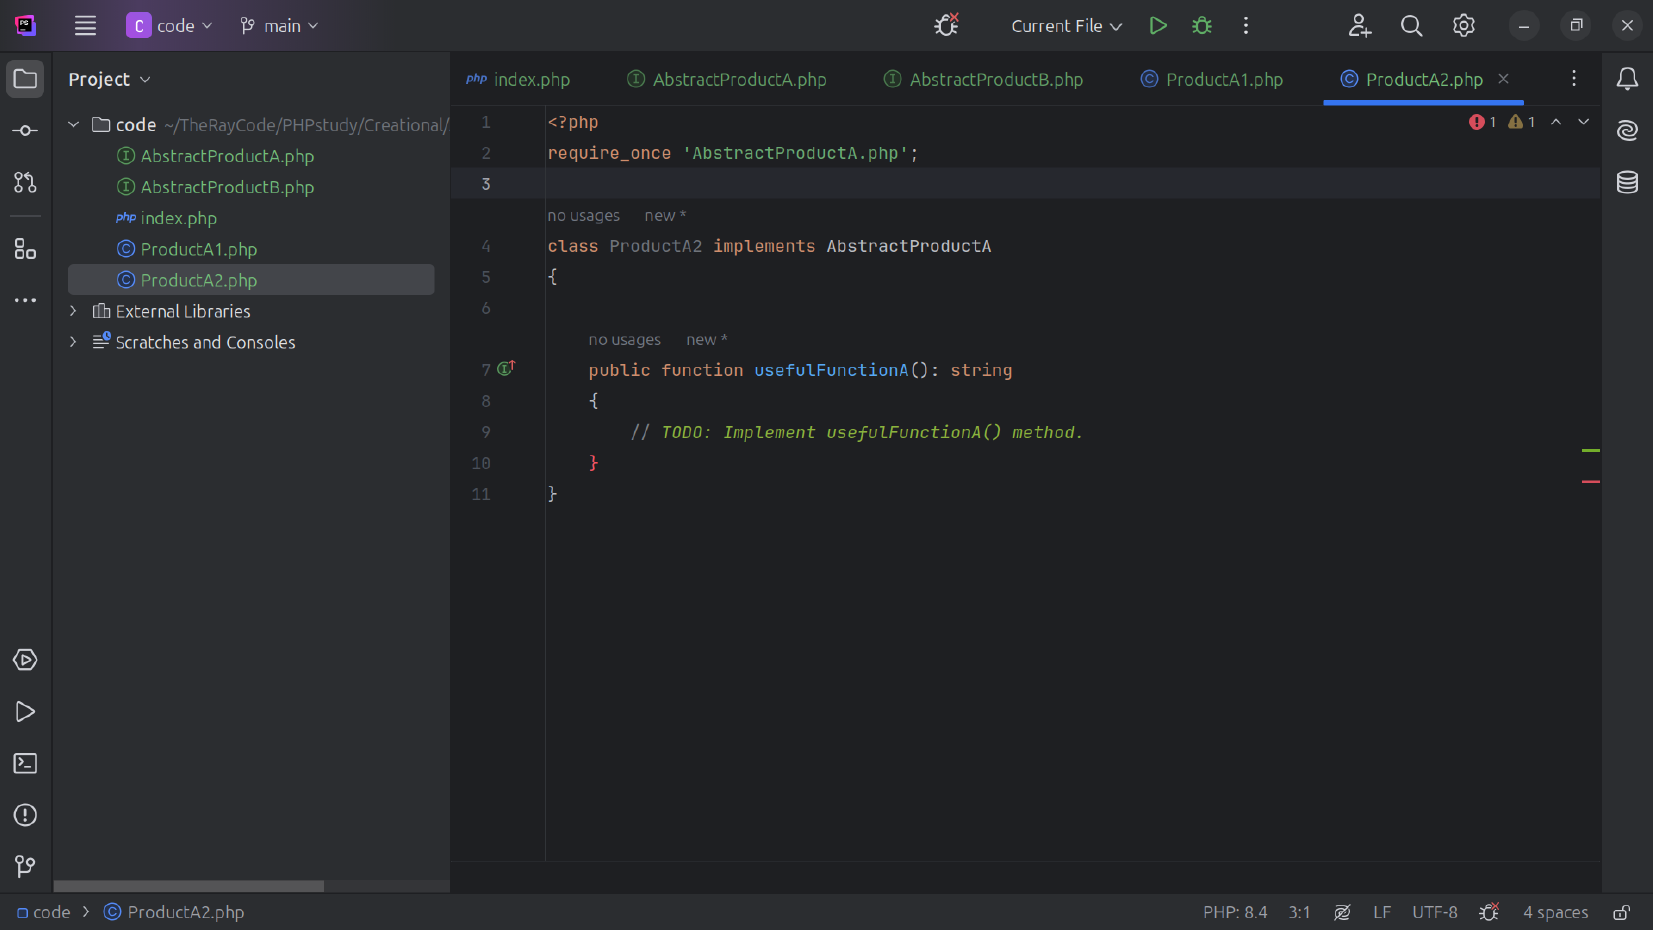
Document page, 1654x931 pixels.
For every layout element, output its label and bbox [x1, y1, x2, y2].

text_box [15, 15, 31, 31]
picture [0, 0, 1653, 930]
